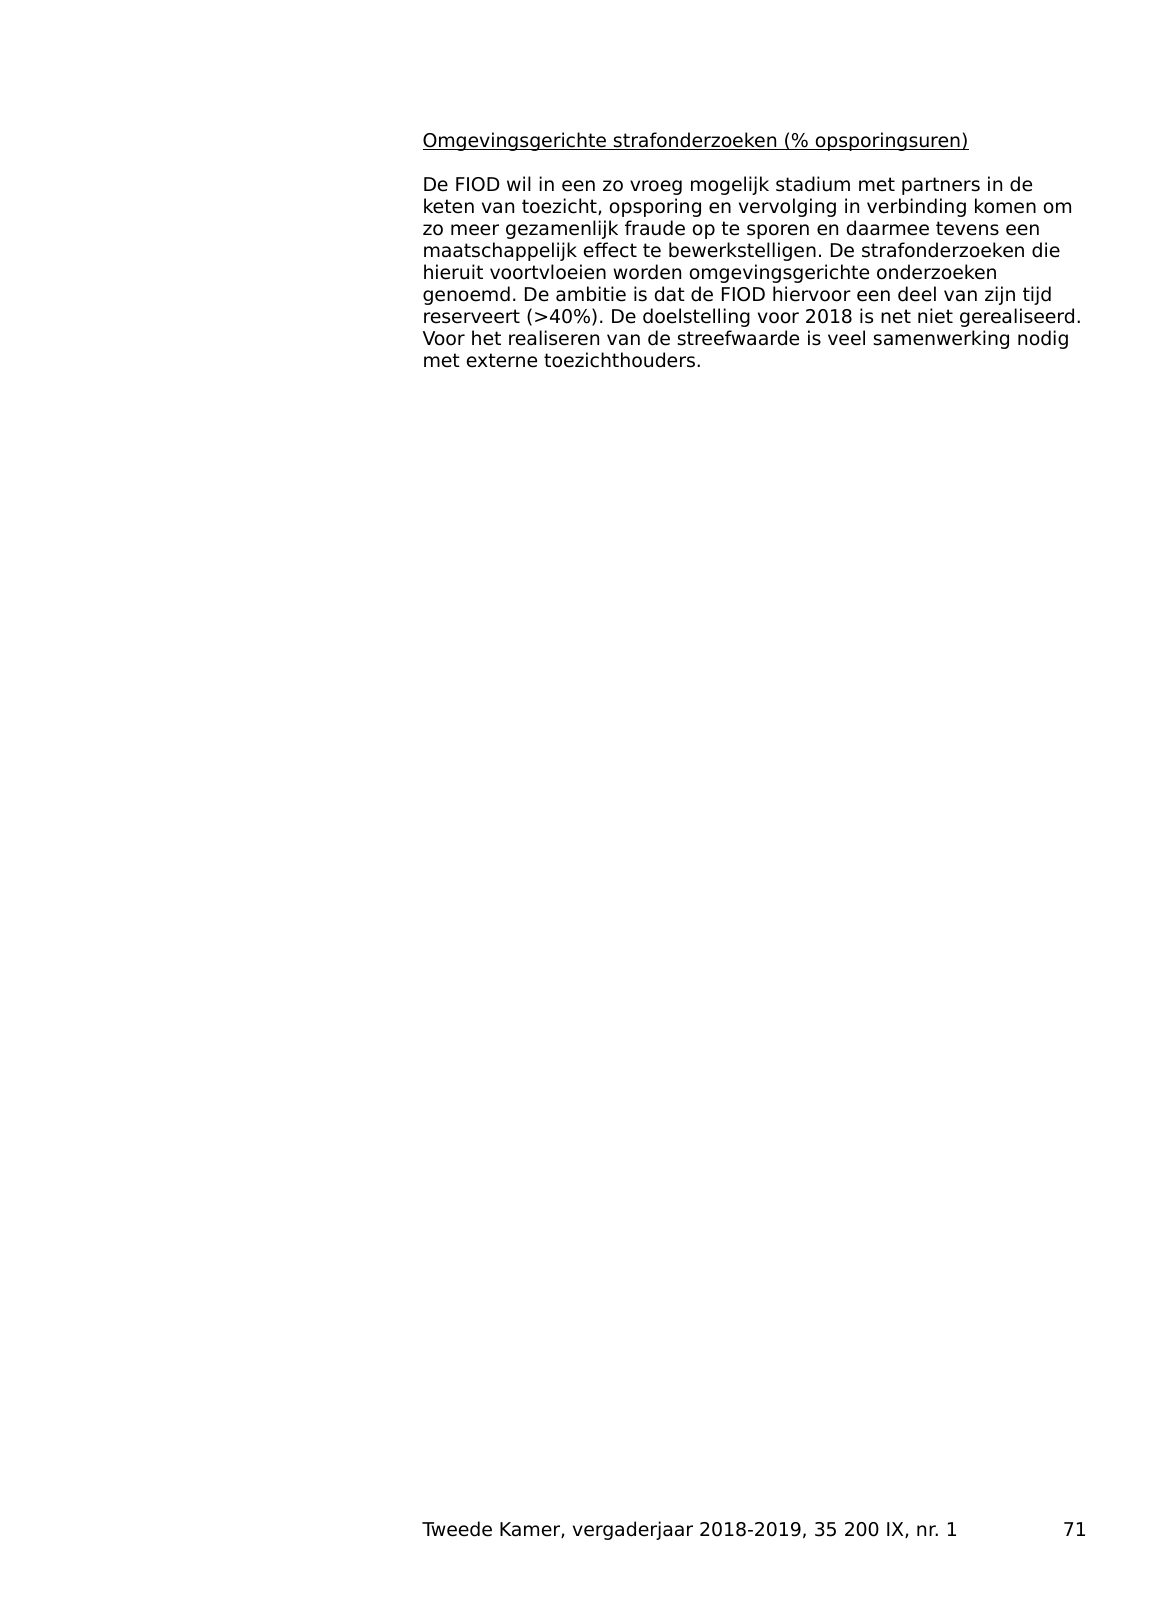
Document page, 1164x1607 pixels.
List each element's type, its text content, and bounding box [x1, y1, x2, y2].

subtitle Omgevingsgerichte strafonderzoeken (% opsporingsuren) [422, 130, 1087, 152]
text De FIOD wil in een zo vroeg mogelijk stadium met partners in de keten van toezicht, opsporing en vervolging in verbinding komen om zo meer gezamenlijk fraude op te sporen en daarmee tevens een maatschappelijk effect te bewerkstelligen. De strafonderzoeken die hieruit voortvloeien worden omgevingsgerichte onderzoeken genoemd. De ambitie is dat de FIOD hiervoor een deel van zijn tijd reserveert (>40%). De doelstelling voor 2018 is net niet gerealiseerd. Voor het realiseren van de streefwaarde is veel samenwerking nodig met externe toezichthouders. [422, 174, 1087, 372]
